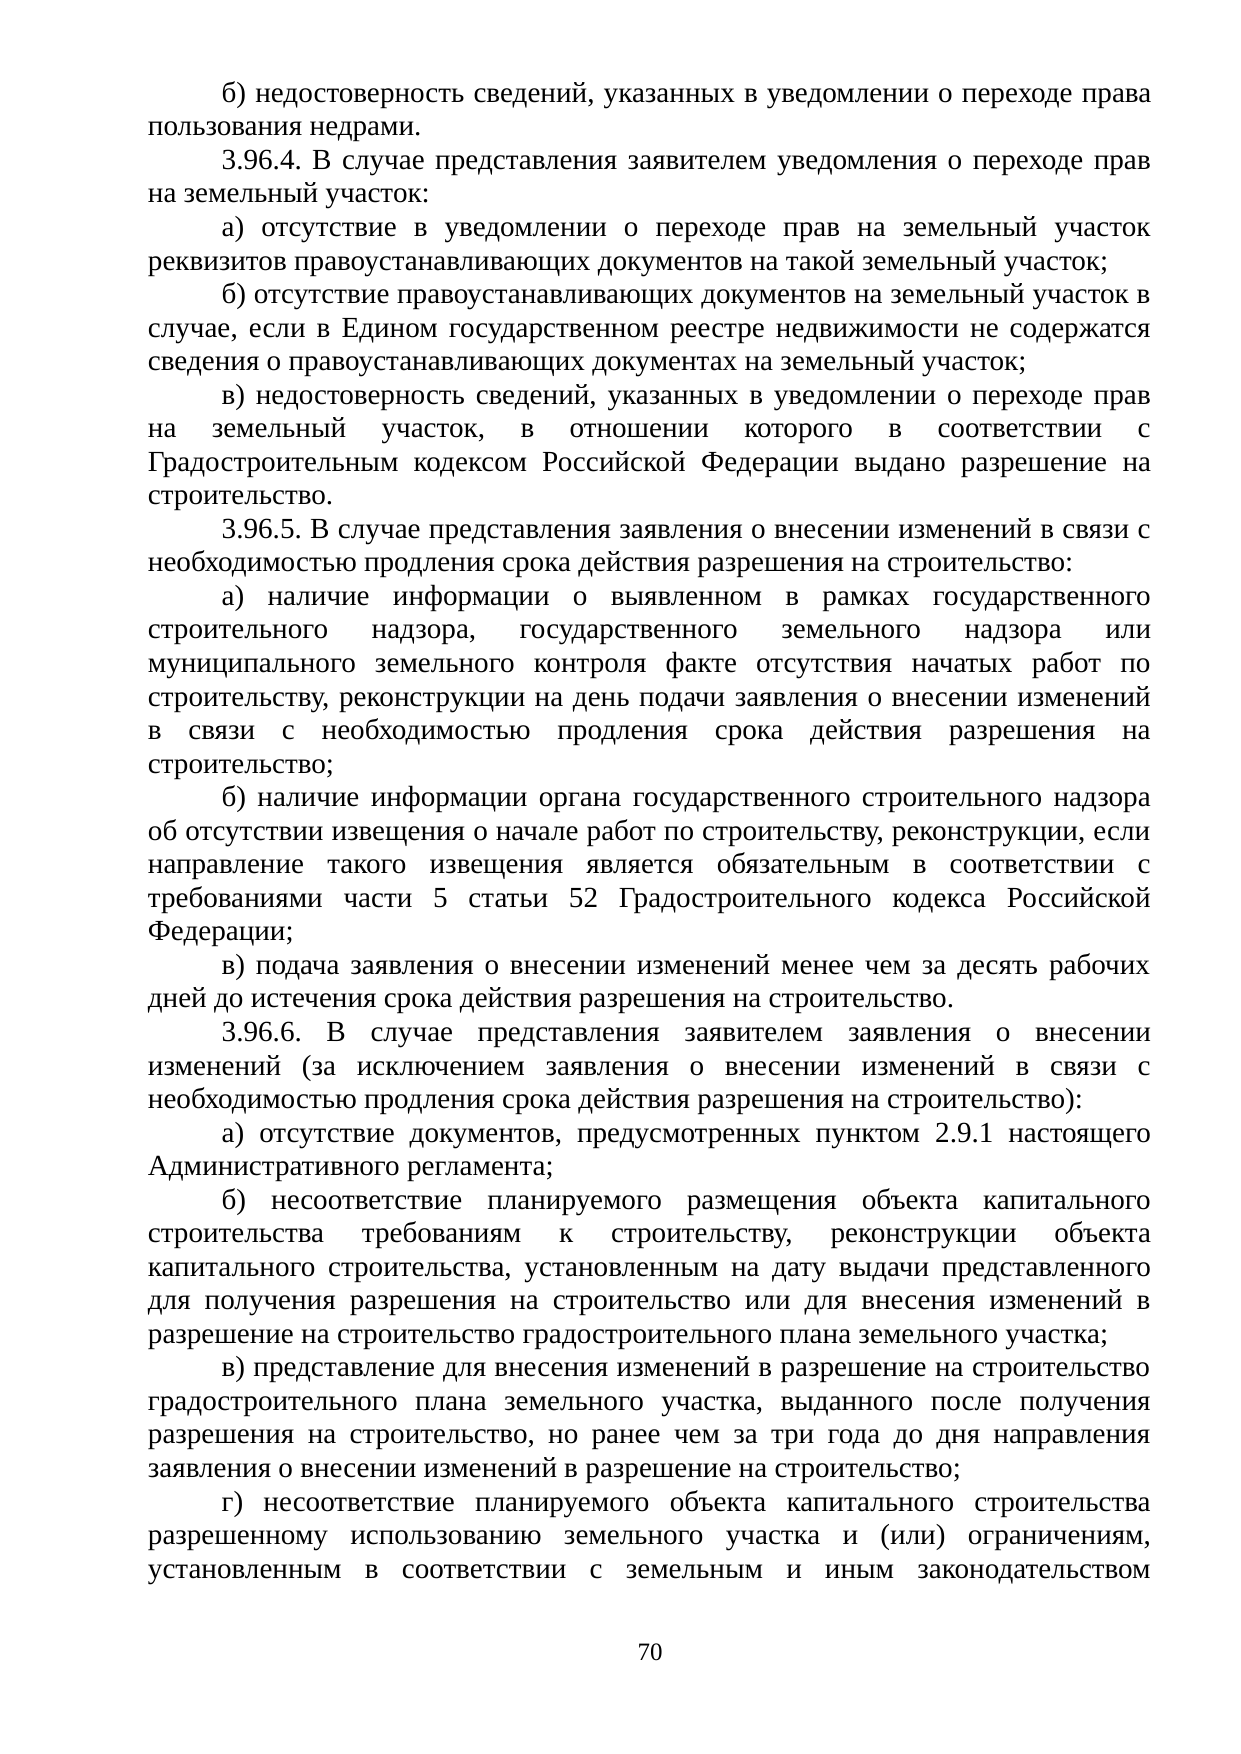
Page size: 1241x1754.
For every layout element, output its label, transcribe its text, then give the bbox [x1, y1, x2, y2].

text а) наличие информации о выявленном в рамках государственного строительного надзора, государственного земельного надзора или муниципального земельного контроля факте отсутствия начатых работ по строительству, реконструкции на день подачи заявления о внесении изменений в связи с необходимостью продления срока действия разрешения на строительство; [148, 578, 1152, 779]
text 3.96.6. В случае представления заявителем заявления о внесении изменений (за исключением заявления о внесении изменений в связи с необходимостью продления срока действия разрешения на строительство): [148, 1014, 1152, 1115]
text 3.96.5. В случае представления заявления о внесении изменений в связи с необходимостью продления срока действия разрешения на строительство: [148, 511, 1152, 578]
text в) недостоверность сведений, указанных в уведомлении о переходе прав на земельный участок, в отношении которого в соответствии с Градостроительным кодексом Российской Федерации выдано разрешение на строительство. [148, 377, 1152, 511]
text 3.96.4. В случае представления заявителем уведомления о переходе прав на земельный участок: [148, 142, 1152, 209]
text г) несоответствие планируемого объекта капитального строительства разрешенному использованию земельного участка и (или) ограничениям, установленным в соответствии с земельным и иным законодательством [148, 1484, 1152, 1584]
text в) подача заявления о внесении изменений менее чем за десять рабочих дней до истечения срока действия разрешения на строительство. [148, 947, 1152, 1014]
text б) отсутствие правоустанавливающих документов на земельный участок в случае, если в Едином государственном реестре недвижимости не содержатся сведения о правоустанавливающих документах на земельный участок; [148, 276, 1152, 377]
text б) недостоверность сведений, указанных в уведомлении о переходе права пользования недрами. [148, 75, 1152, 142]
text б) наличие информации органа государственного строительного надзора об отсутствии извещения о начале работ по строительству, реконструкции, если направление такого извещения является обязательным в соответствии с требованиями части 5 статьи 52 Градостроительного кодекса Российской Федерации; [148, 779, 1152, 947]
text в) представление для внесения изменений в разрешение на строительство градостроительного плана земельного участка, выданного после получения разрешения на строительство, но ранее чем за три года до дня направления заявления о внесении изменений в разрешение на строительство; [148, 1349, 1152, 1484]
text а) отсутствие документов, предусмотренных пунктом 2.9.1 настоящего Административного регламента; [148, 1115, 1152, 1182]
text б) несоответствие планируемого размещения объекта капитального строительства требованиям к строительству, реконструкции объекта капитального строительства, установленным на дату выдачи представленного для получения разрешения на строительство или для внесения изменений в разрешение на строительство градостроительного плана земельного участка; [148, 1182, 1152, 1349]
text а) отсутствие в уведомлении о переходе прав на земельный участок реквизитов правоустанавливающих документов на такой земельный участок; [148, 209, 1152, 276]
